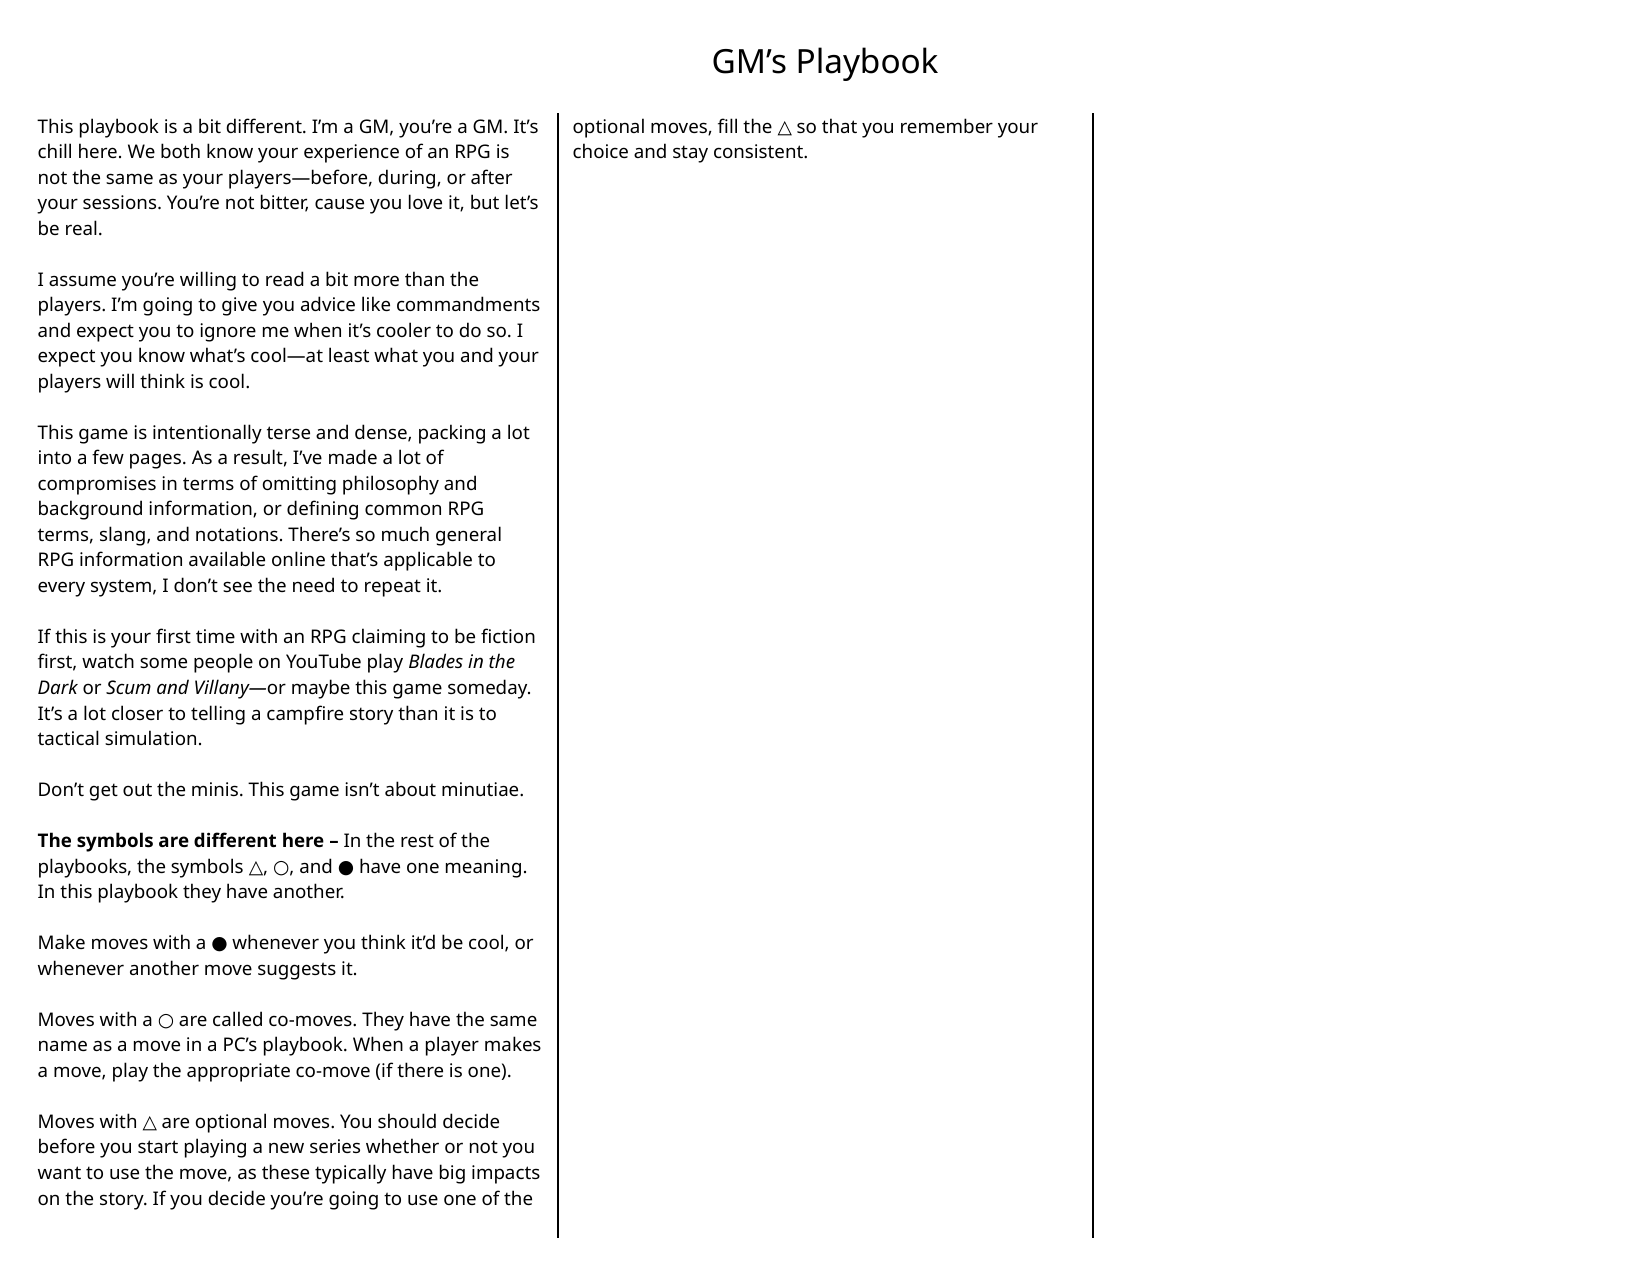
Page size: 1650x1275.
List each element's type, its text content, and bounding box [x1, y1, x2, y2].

text Don’t get out the minis. This game isn’t about minutiae. [37, 776, 542, 802]
text The symbols are different here – In the rest of the playbooks, the symbols △, ○, and ● have one meaning. In this playbook they have another. [37, 827, 542, 904]
text Moves with a ○ are called co-moves. They have the same name as a move in a PC’s playbook. When a player makes a move, play the appropriate co-move (if there is one). [37, 1006, 542, 1083]
text Make moves with a ● whenever you think it’d be cool, or whenever another move suggests it. [37, 929, 542, 981]
text This game is intentionally terse and dense, packing a lot into a few pages. As a result, I’ve made a lot of compromises in terms of omitting philosophy and background information, or defining common RPG terms, slang, and notations. There’s so much general RPG information available online that’s applicable to every system, I don’t see the need to repeat it. [37, 419, 542, 598]
text Moves with △ are optional moves. You should decide before you start playing a new series whether or not you want to use the move, as these typically have big impacts on the story. If you decide you’re going to use one of the [37, 1108, 542, 1210]
text This playbook is a bit different. I’m a GM, you’re a GM. It’s chill here. We both know your experience of an RPG is not the same as your players—before, during, or after your sessions. You’re not bitter, cause you love it, but let’s be real. [37, 113, 542, 241]
text I assume you’re willing to read a bit more than the players. I’m going to give you advice like commandments and expect you to ignore me when it’s cooler to do so. I expect you know what’s cool—at least what you and your players will think is cool. [37, 266, 542, 394]
text optional moves, fill the △ so that you remember your choice and stay consistent. [572, 113, 1077, 164]
text If this is your first time with an RPG claiming to be fiction first, watch some people on YouTube play Blades in the Dark or Scum and Villany—or maybe this game someday. It’s a lot closer to telling a campfire story than it is to tactical simulation. [37, 623, 542, 751]
